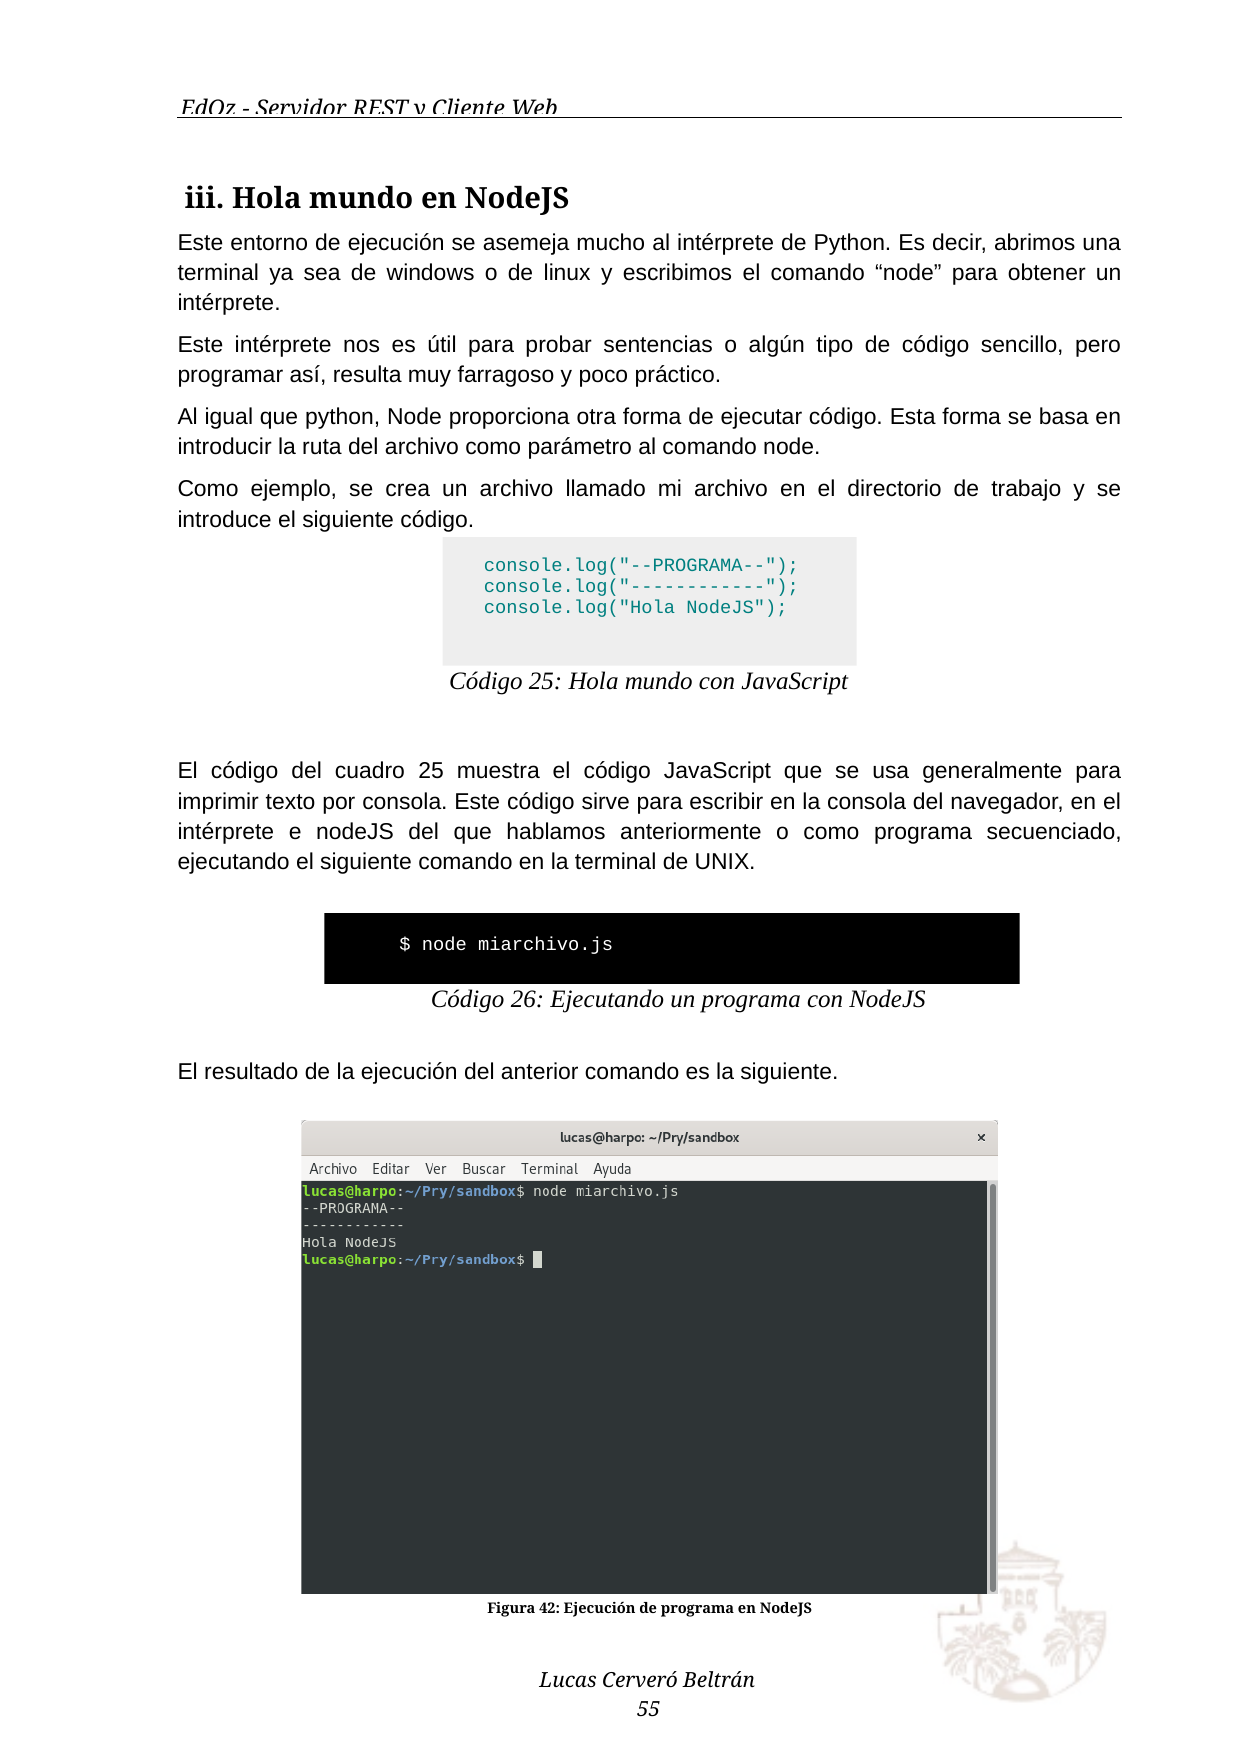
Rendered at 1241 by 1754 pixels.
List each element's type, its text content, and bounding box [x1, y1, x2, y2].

list Como ejemplo, se crea un archivo llamado mi archivo en el directorio de trabajo y se introduce el siguiente código. [177, 475, 1122, 532]
list Al igual que python, Node proporciona otra forma de ejecutar código. Esta forma se basa en introducir la ruta del archivo como parámetro al comando node. [177, 403, 1122, 460]
text El resultado de la ejecución del anterior comando es la siguiente. [177, 1058, 1122, 1084]
list Este intérprete nos es útil para probar sentencias o algún tipo de código sencillo, pero programar así, resulta muy farragoso y poco práctico. [177, 331, 1122, 387]
text El código del cuadro 25 muestra el código JavaScript que se usa generalmente para imprimir texto por consola. Este código sirve para escribir en la consola del navegador, en el intérprete e nodeJS del que hablamos anteriormente o como programa secuenciado, ejecutando el siguiente comando en la terminal de UNIX. [177, 757, 1122, 874]
picture [301, 1120, 998, 1594]
text Figura 42: Ejecución de programa en NodeJS [301, 1594, 998, 1617]
list Hola mundo en NodeJS [177, 177, 1122, 217]
text Código 25: Hola mundo con JavaScript [442, 666, 857, 694]
list Este entorno de ejecución se asemeja mucho al intérprete de Python. Es decir, abrimos una terminal ya sea de windows o de linux y escribimos el comando “node” para obtener un intérprete. [177, 228, 1122, 315]
text Código 26: Ejecutando un programa con NodeJS [324, 912, 1034, 1013]
